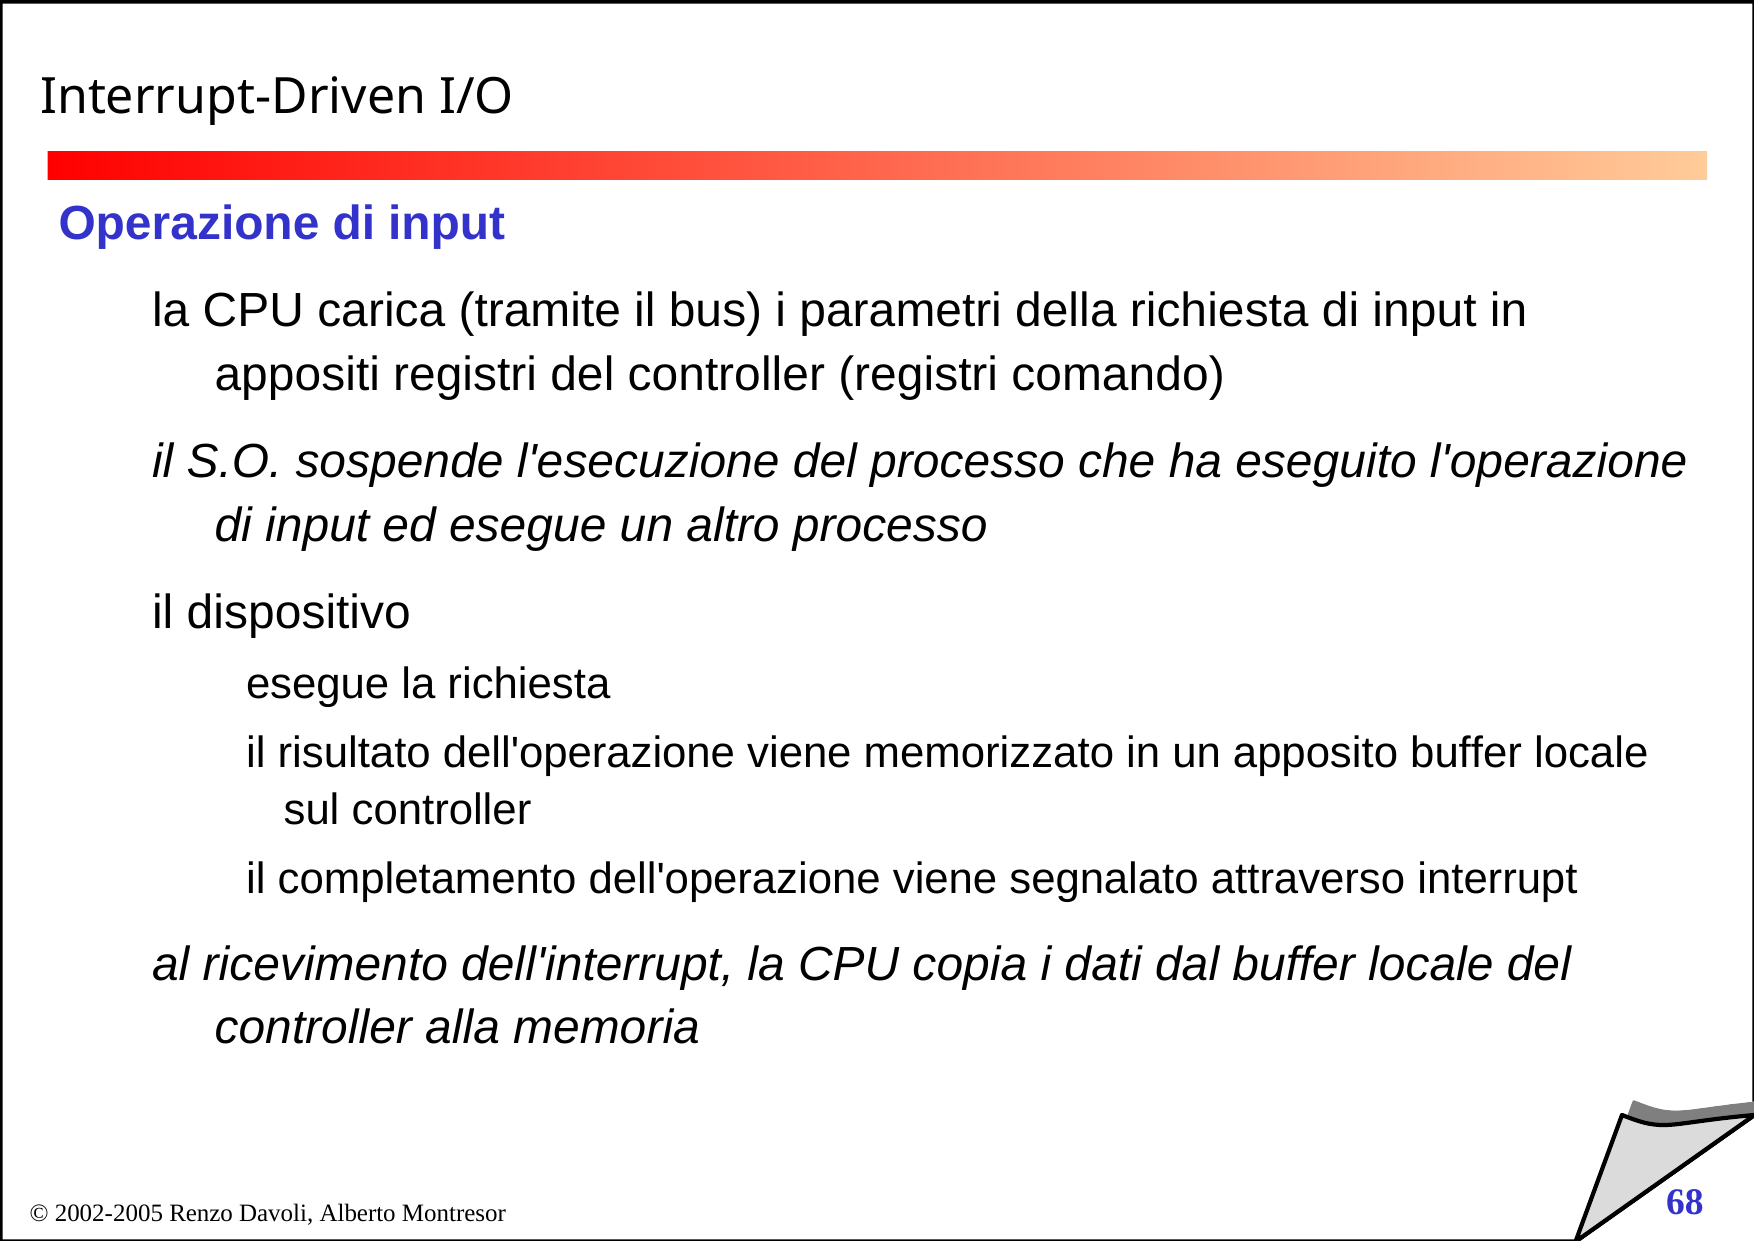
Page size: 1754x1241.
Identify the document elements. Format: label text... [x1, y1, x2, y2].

title Interrupt-Driven I/O [40, 49, 1714, 144]
list Operazione di input la CPU carica (tramite il bus) i parametri della richiesta di input in appositi registri del controller (registri comando) il S.O. sospende l'esecuzione del processo che ha eseguito l'operazione di input ed esegue un altro processo il dispositivo esegue la richiesta il risultato dell'operazione viene memorizzato in un apposito buffer locale sul controller il completamento dell'operazione viene segnalato attraverso interrupt al ricevimento dell'interrupt, la CPU copia i dati dal buffer locale del controller alla memoria [58, 194, 1696, 1241]
